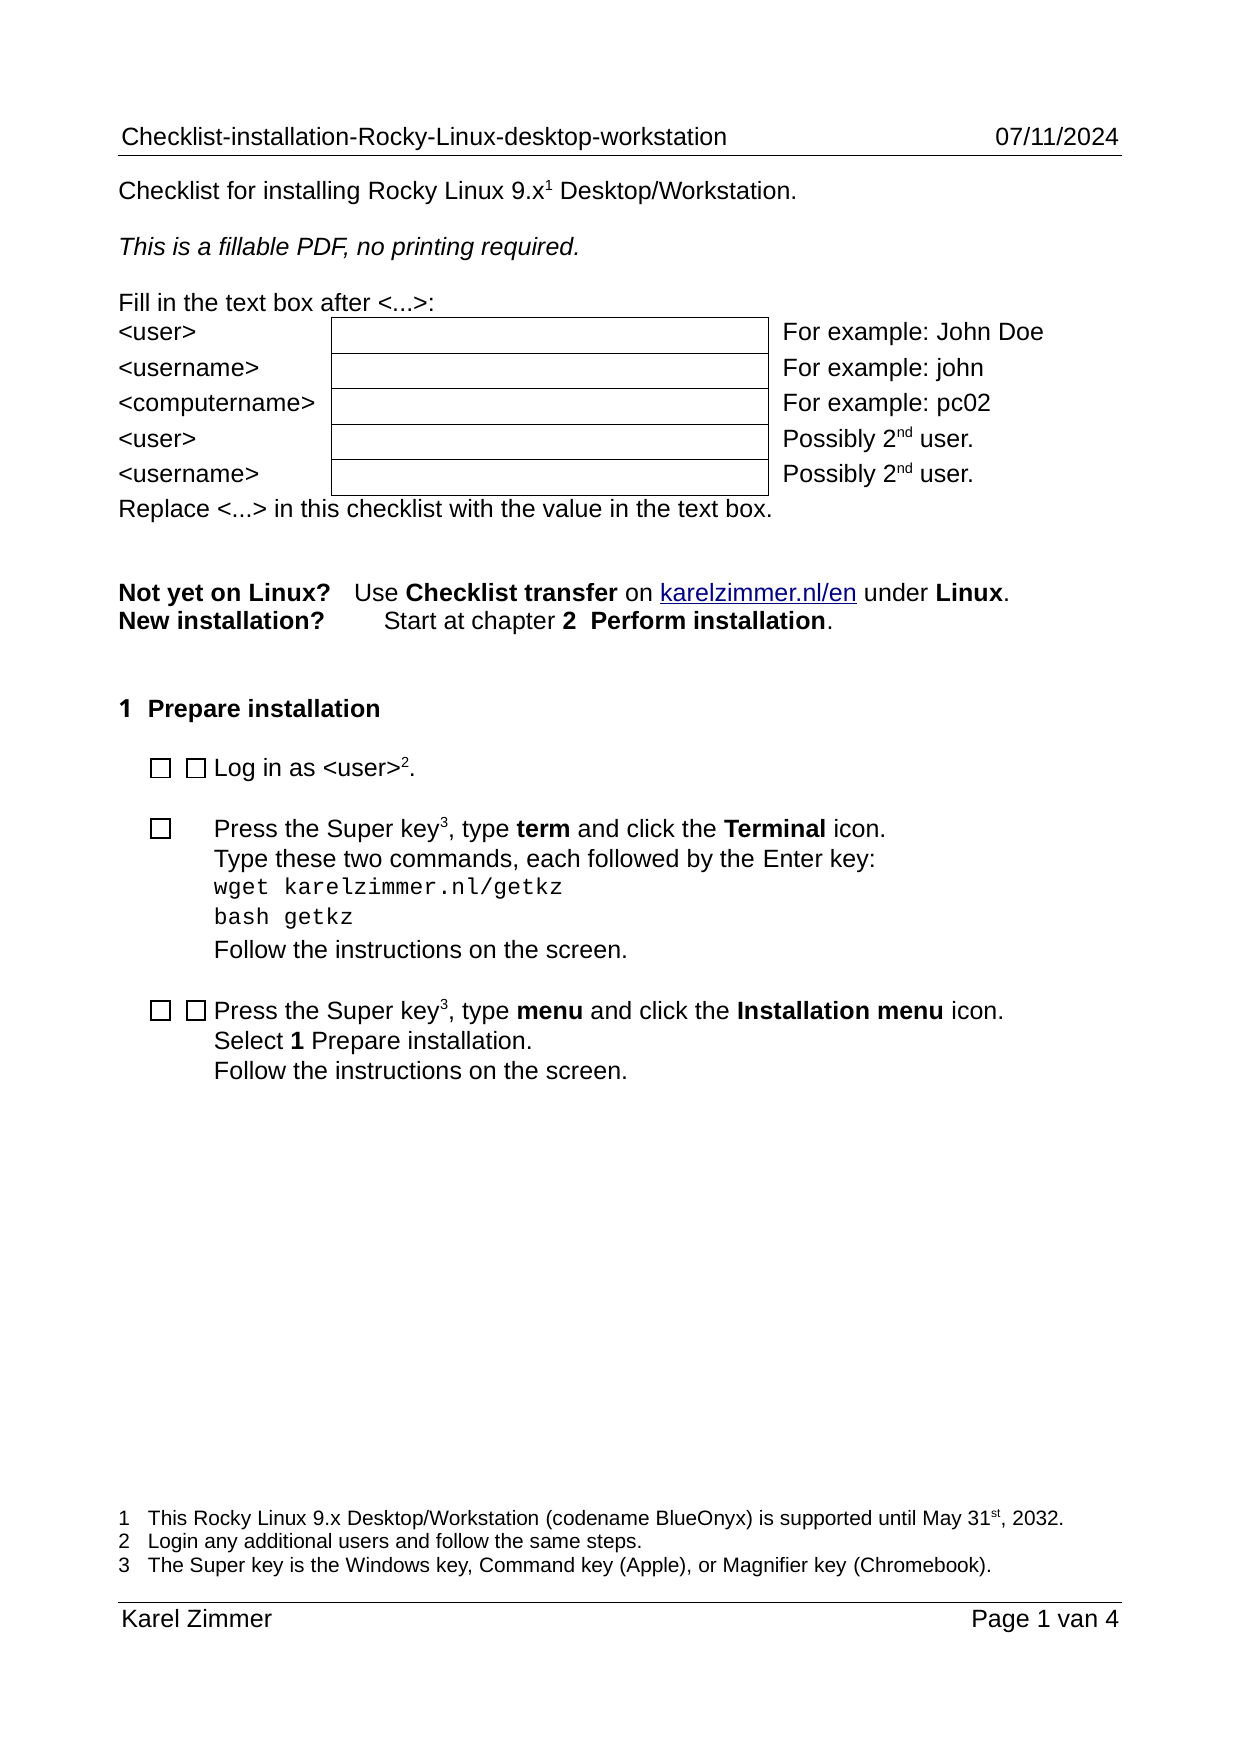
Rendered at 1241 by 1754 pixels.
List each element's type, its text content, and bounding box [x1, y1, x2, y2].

text For example: john [769, 353, 1122, 388]
text <USER> [118, 424, 331, 459]
text <USERname> [118, 353, 331, 388]
table_cell [142, 1026, 177, 1056]
table_cell [118, 844, 142, 874]
text Fill in the text box after <...>: [118, 289, 1122, 317]
table_cell [177, 783, 213, 813]
table_cell [177, 814, 213, 844]
table_cell [118, 935, 142, 965]
table_cell [142, 783, 177, 813]
table_cell [118, 995, 142, 1026]
table_cell [118, 814, 142, 844]
table_cell [177, 935, 213, 965]
table_cell [142, 1056, 177, 1086]
table_cell [118, 783, 142, 813]
list Prepare installation [118, 691, 1122, 725]
table_cell Press the Super key, type term and click the Terminal icon. [213, 814, 1122, 844]
table_cell [177, 1026, 213, 1056]
table_cell [118, 1056, 142, 1086]
text Checklist for installing Rocky Linux 9.x Desktop/Workstation. [118, 177, 1122, 205]
table_header [177, 753, 213, 783]
table_cell [142, 935, 177, 965]
table_cell [177, 874, 213, 904]
table_cell [177, 995, 213, 1026]
table_cell [142, 844, 177, 874]
text New installation? Start at chapter 2 Perform installation. [118, 607, 1122, 635]
table_cell Follow the instructions on the screen. [213, 935, 1122, 965]
text For example: John Doe [769, 317, 1122, 353]
text <COMPUTERNAme> [118, 388, 331, 424]
table_cell [177, 1056, 213, 1086]
table_cell [213, 783, 1122, 813]
table_cell bash getkz [213, 905, 1122, 935]
table_cell Follow the instructions on the screen. [213, 1056, 1122, 1086]
text This Rocky Linux 9.x Desktop/Workstation (codename BlueOnyx) is supported until May 31st, 2032. [118, 1506, 1122, 1530]
text For example: pc02 [769, 388, 1122, 424]
table_cell Select 1 Prepare installation. [213, 1026, 1122, 1056]
text <USERName> [118, 459, 331, 495]
text Possibly 2nd user. [769, 459, 1122, 495]
text This is a fillable PDF, no printing required. [118, 233, 1122, 261]
text <user> [118, 317, 331, 353]
text Not yet on Linux? Use Checklist transfer on karelzimmer.nl/en under Linux. [118, 579, 1122, 607]
table_cell [118, 1026, 142, 1056]
table_cell [142, 995, 177, 1026]
table_cell [142, 874, 177, 904]
table_cell [142, 965, 177, 995]
table_cell [142, 814, 177, 844]
table_cell [177, 905, 213, 935]
table_cell [177, 844, 213, 874]
table_cell [118, 965, 142, 995]
text Possibly 2nd user. [769, 424, 1122, 459]
table_cell [118, 905, 142, 935]
table_header [142, 753, 177, 783]
table_header Log in as <user>. [213, 753, 1122, 783]
table_cell Press the Super key3, type menu and click the Installation menu icon. [213, 995, 1122, 1026]
table_header [118, 753, 142, 783]
table_cell [213, 965, 1122, 995]
table_cell [142, 905, 177, 935]
table_cell Type these two commands, each followed by the Enter key: [213, 844, 1122, 874]
table_cell [177, 965, 213, 995]
table_cell wget karelzimmer.nl/getkz [213, 874, 1122, 904]
text Replace <...> in this checklist with the value in the text box. [118, 495, 1122, 523]
table_cell [118, 874, 142, 904]
